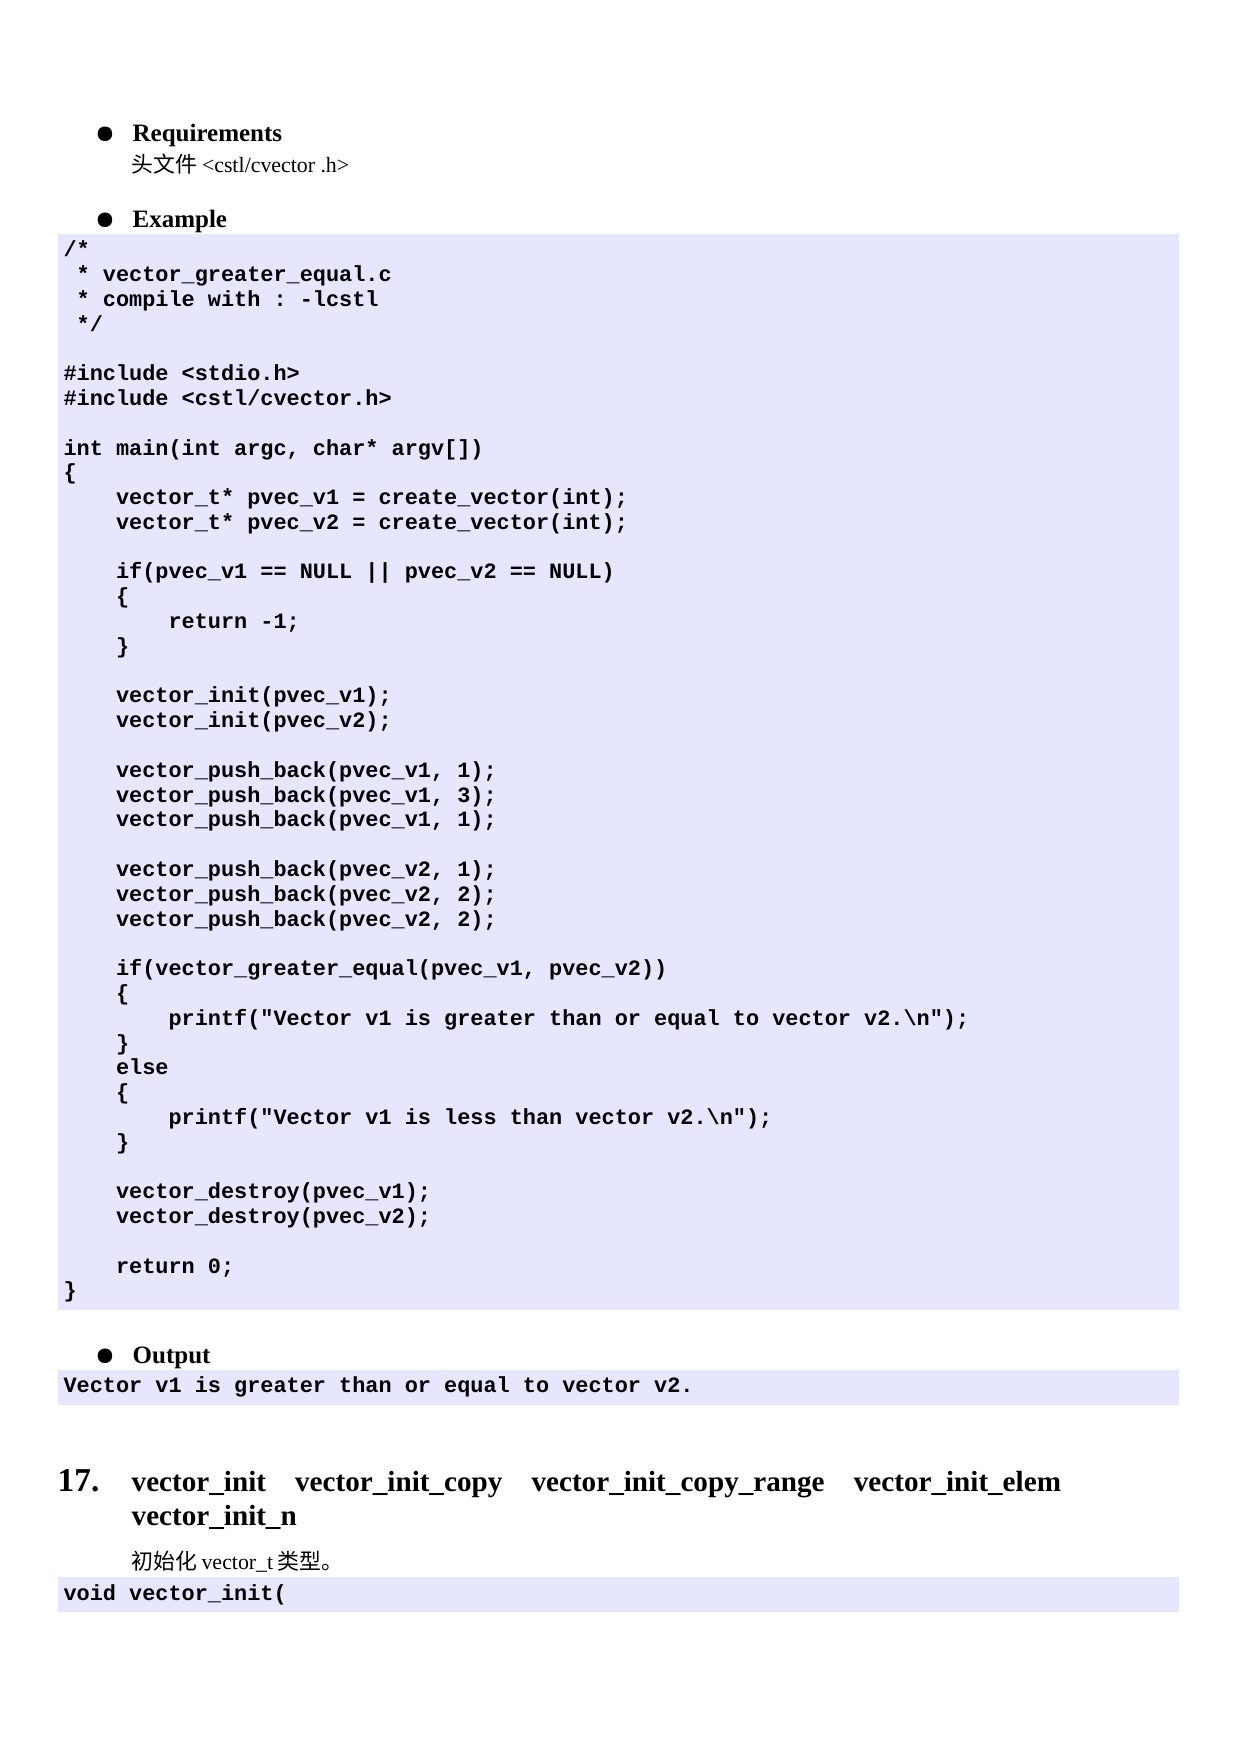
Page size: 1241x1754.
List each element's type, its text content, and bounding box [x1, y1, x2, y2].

list Output [95, 1340, 1179, 1369]
subtitle vector_init vector_init_copy vector_init_copy_range vector_init_elem vector_init_n [57, 1460, 1179, 1532]
table_header void vector_init( [58, 1577, 1179, 1612]
table_header /* * vector_greater_equal.c * compile with : -lcstl */ #include <stdio.h> #include <cstl/cvector.h> int main(int argc, char* argv[]) { vector_t* pvec_v1 = create_vector(int); vector_t* pvec_v2 = create_vector(int); if(pvec_v1 == NULL || pvec_v2 == NULL) { return -1; } vector_init(pvec_v1); vector_init(pvec_v2); vector_push_back(pvec_v1, 1); vector_push_back(pvec_v1, 3); vector_push_back(pvec_v1, 1); vector_push_back(pvec_v2, 1); vector_push_back(pvec_v2, 2); vector_push_back(pvec_v2, 2); if(vector_greater_equal(pvec_v1, pvec_v2)) { printf("Vector v1 is greater than or equal to vector v2.\n"); } else { printf("Vector v1 is less than vector v2.\n"); } vector_destroy(pvec_v1); vector_destroy(pvec_v2); return 0; } [58, 234, 1179, 1310]
text 初始化vector_t类型。 [57, 1544, 1179, 1576]
list Example [95, 204, 1179, 232]
table_header Vector v1 is greater than or equal to vector v2. [58, 1370, 1179, 1405]
list Requirements [95, 118, 1179, 147]
text 头文件 <cstl/cvector .h> [57, 147, 1179, 178]
